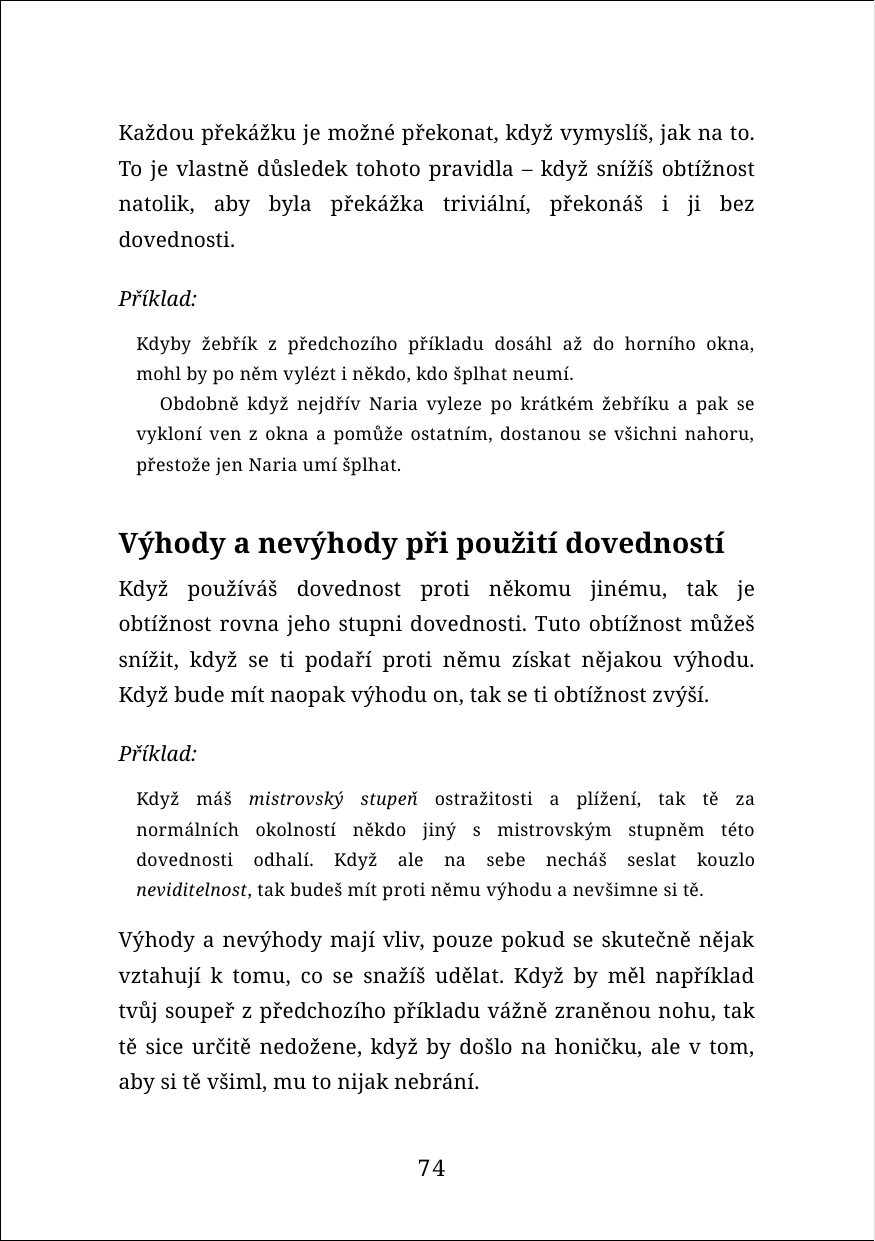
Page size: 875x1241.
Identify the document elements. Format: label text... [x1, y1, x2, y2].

text Kdyby žebřík z předchozího příkladu dosáhl až do horního okna, mohl by po něm vylézt i někdo, kdo šplhat neumí. Obdobně když nejdřív Naria vyleze po krátkém žebříku a pak se vykloní ven z okna a pomůže ostatním, dostanou se všichni nahoru, přestože jen Naria umí šplhat. [136, 331, 756, 476]
subtitle Výhody a nevýhody při použití dovedností [118, 524, 756, 562]
text Výhody a nevýhody mají vliv, pouze pokud se skutečně nějak vztahují k tomu, co se snažíš udělat. Když by měl například tvůj soupeř z předchozího příkladu vážně zraněnou nohu, tak tě sice určitě nedožene, když by došlo na honičku, ale v tom, aby si tě všiml, mu to nijak nebrání. [118, 925, 756, 1096]
text Když používáš dovednost proti někomu jinému, tak je obtížnost rovna jeho stupni dovednosti. Tuto obtížnost můžeš snížit, když se ti podaří proti němu získat nějakou výhodu. Když bude mít naopak výhodu on, tak se ti obtížnost zvýší. [118, 574, 756, 709]
text Každou překážku je možné překonat, když vymyslíš, jak na to. To je vlastně důsledek tohoto pravidla – když snížíš obtížnost natolik, aby byla překážka triviální, překonáš i ji bez dovednosti. [118, 118, 756, 253]
text Příklad: [118, 284, 756, 312]
text Když máš mistrovský stupeň ostražitosti a plížení, tak tě za normálních okolností někdo jiný s mistrovským stupněm této dovednosti odhalí. Když ale na sebe necháš seslat kouzlo neviditelnost, tak budeš mít proti němu výhodu a nevšimne si tě. [136, 787, 756, 902]
text Příklad: [118, 739, 756, 768]
